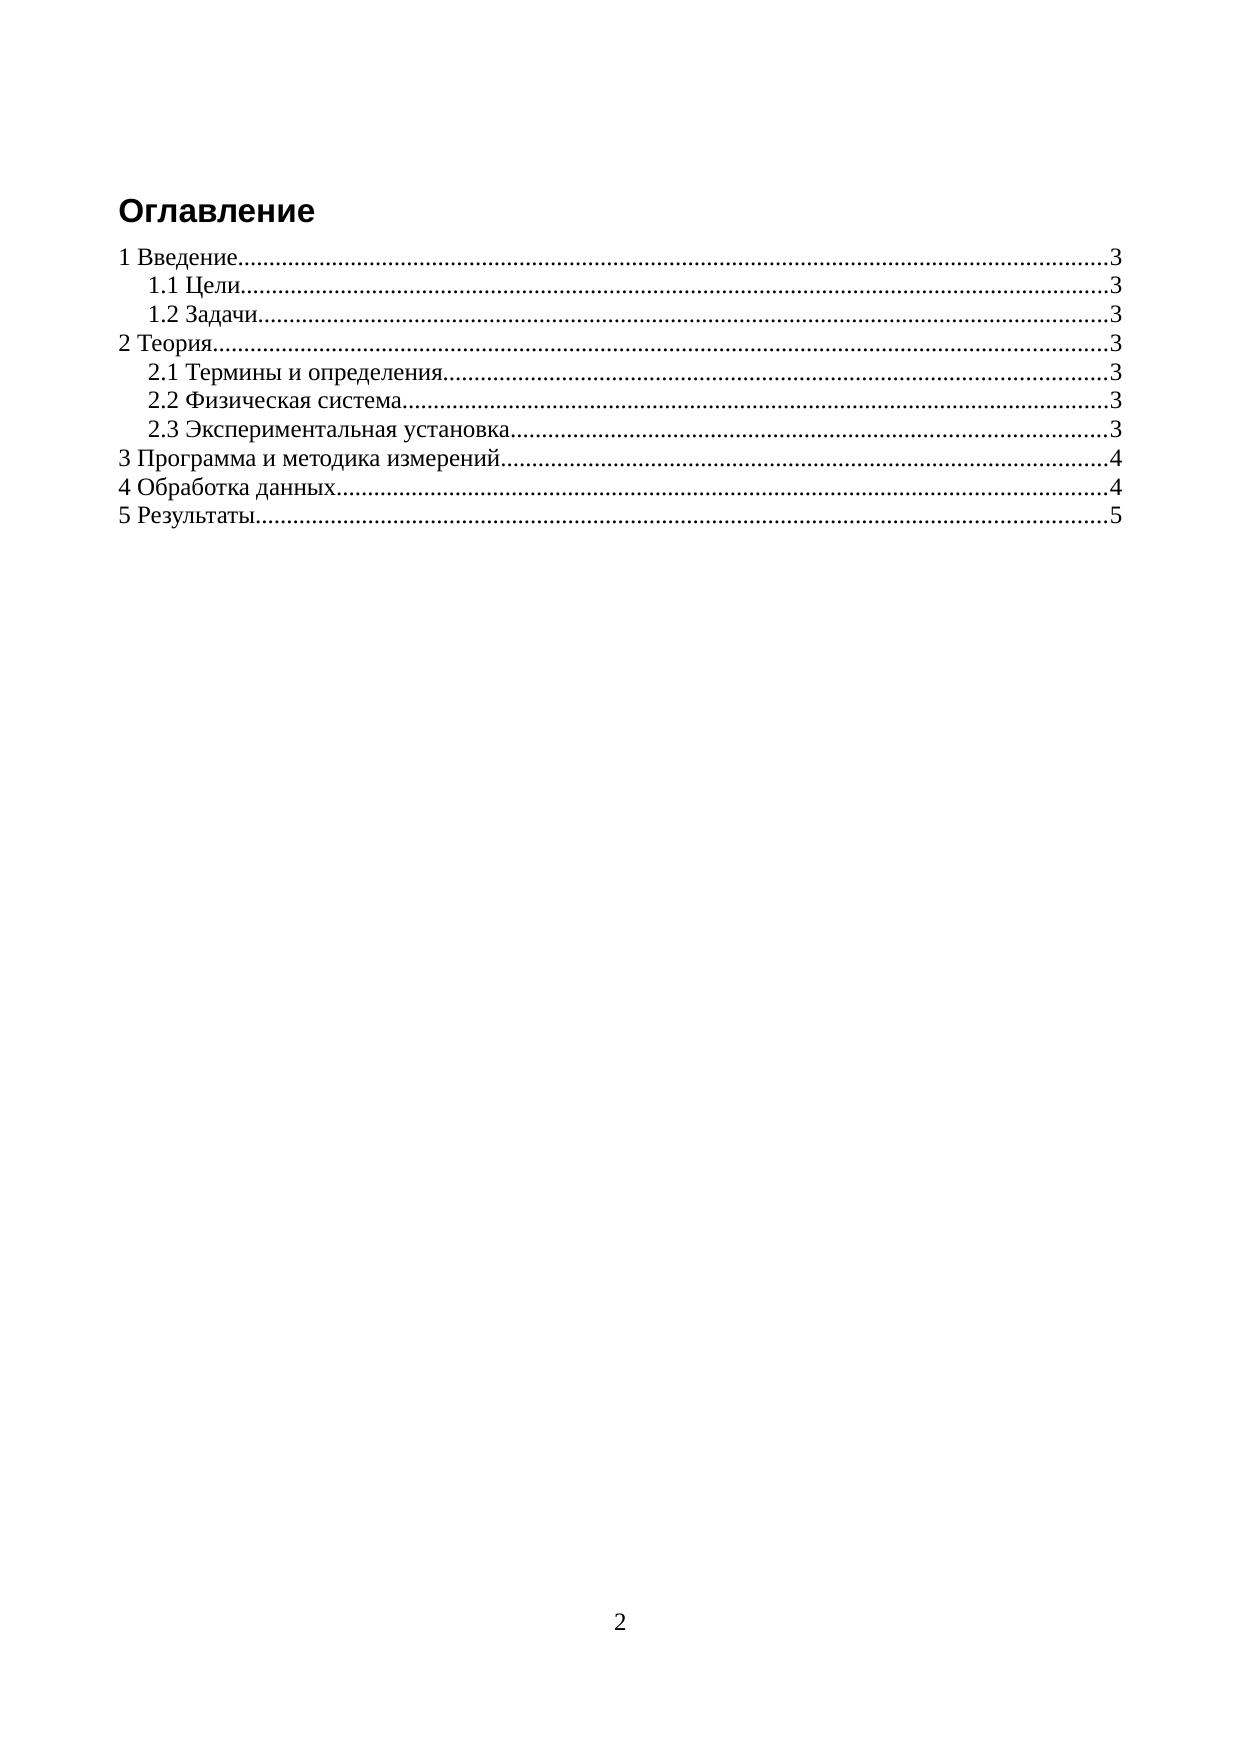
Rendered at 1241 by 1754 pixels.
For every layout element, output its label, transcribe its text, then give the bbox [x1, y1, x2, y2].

text 2.1 Термины и определения 3 [148, 357, 1122, 385]
text 5 Результаты 5 [118, 500, 1122, 529]
text 4 Обработка данных 4 [118, 472, 1122, 500]
text 2.3 Экспериментальная установка 3 [148, 414, 1122, 443]
text 3 Программа и методика измерений 4 [118, 443, 1122, 472]
text 1.2 Задачи 3 [148, 299, 1122, 328]
subtitle Оглавление [118, 191, 1122, 229]
text 2.2 Физическая система 3 [148, 385, 1122, 414]
text 2 Теория 3 [118, 328, 1122, 357]
text 1 Введение 3 [118, 242, 1122, 270]
text 1.1 Цели 3 [148, 270, 1122, 299]
